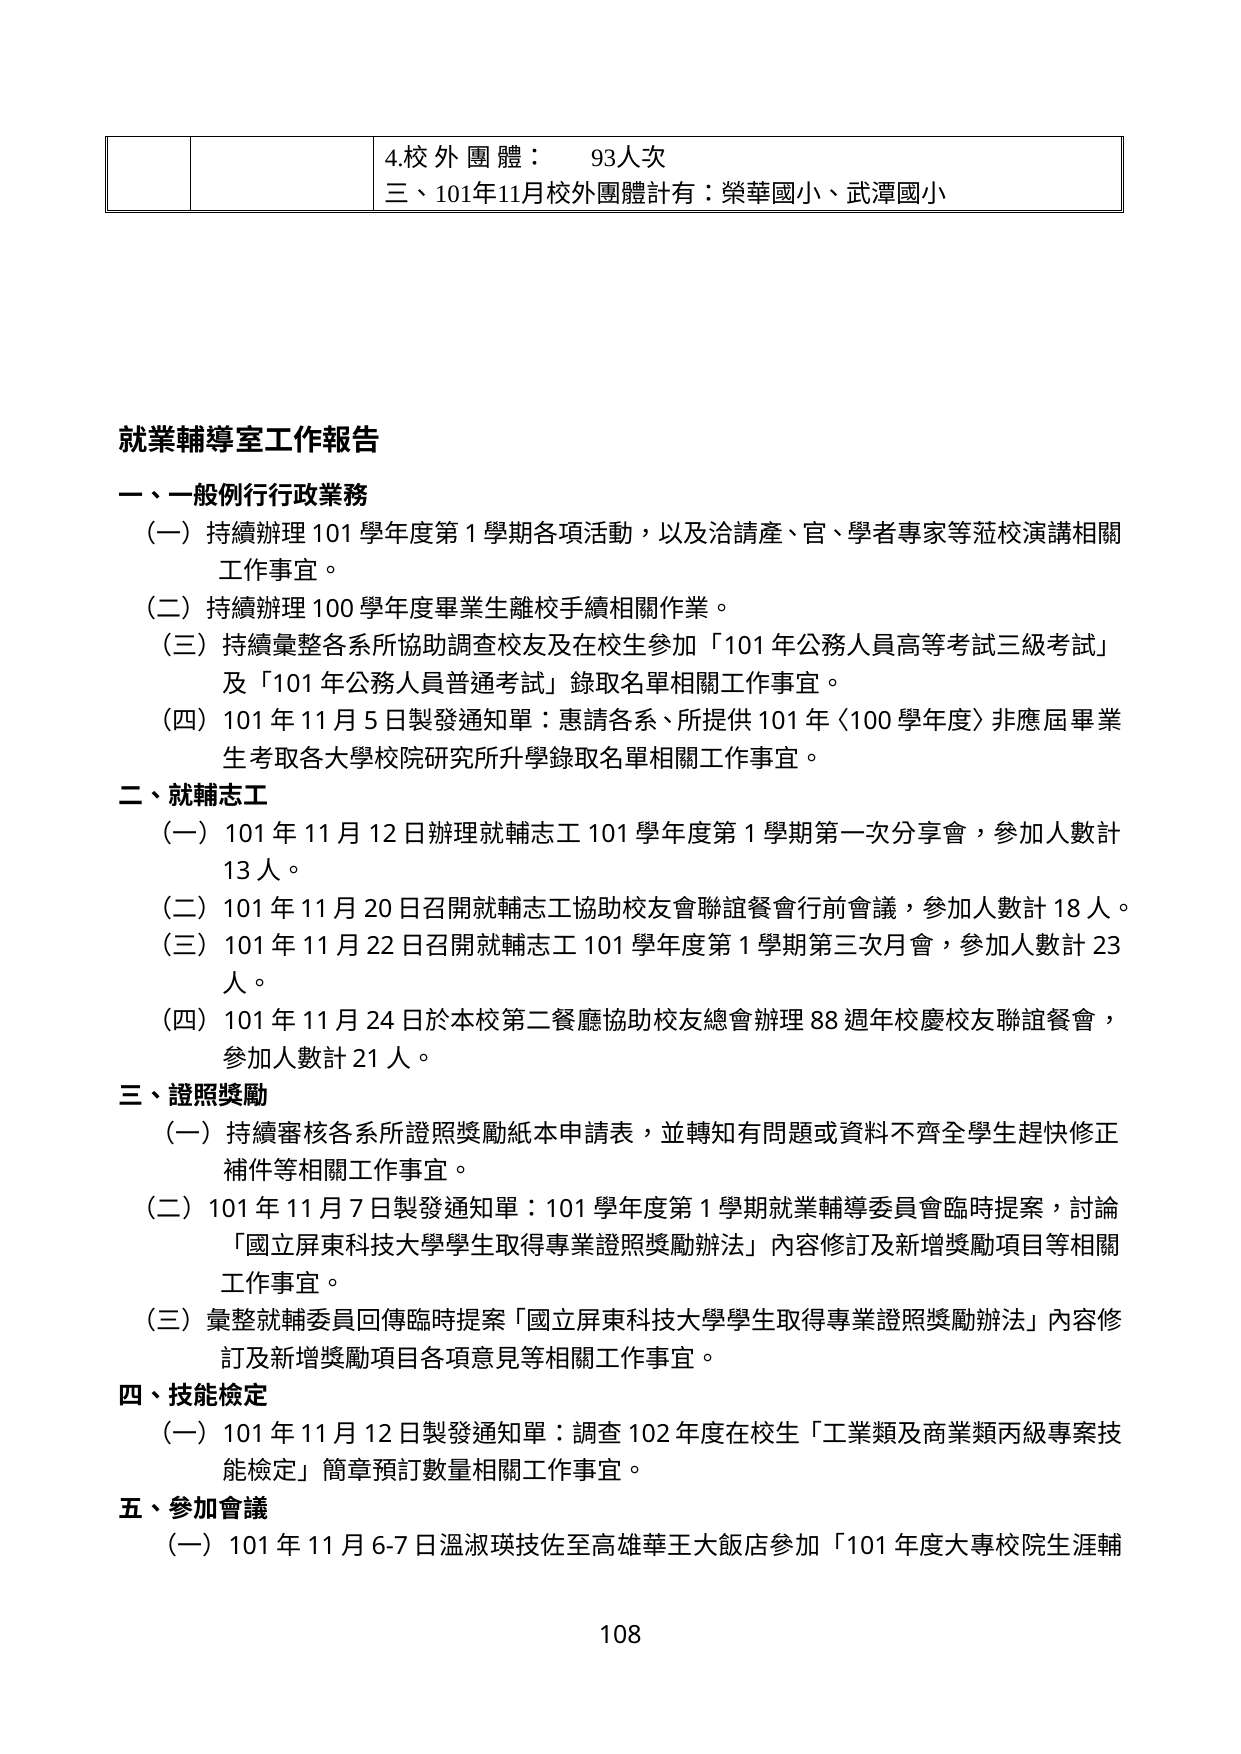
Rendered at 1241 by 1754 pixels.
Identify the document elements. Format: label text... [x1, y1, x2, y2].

text （四）101年11月5日製發通知單：惠請各系、所提供101年〈100學年度〉非應屆畢業生考取各大學校院研究所升學錄取名單相關工作事宜。 [147, 700, 1122, 775]
text （四）101年11月24日於本校第二餐廳協助校友總會辦理88週年校慶校友聯誼餐會，參加人數計21人。 [147, 1000, 1122, 1075]
text （一）持續審核各系所證照獎勵紙本申請表，並轉知有問題或資料不齊全學生趕快修正補件等相關工作事宜。 [150, 1113, 1122, 1188]
text 四、技能檢定 [118, 1375, 1122, 1413]
text 三、證照獎勵 [118, 1075, 1122, 1113]
text （三）持續彙整各系所協助調查校友及在校生參加「101年公務人員高等考試三級考試」及「101年公務人員普通考試」錄取名單相關工作事宜。 [147, 625, 1122, 700]
text 就業輔導室工作報告 [118, 400, 1122, 475]
table_cell [108, 137, 190, 209]
text （一）101年11月12日辦理就輔志工101學年度第1學期第一次分享會，參加人數計13人。 [147, 813, 1122, 888]
text （一）101年11月6-7日溫淑瑛技佐至高雄華王大飯店參加「101年度大專校院生涯輔 [152, 1525, 1122, 1563]
text （二）101年11月7日製發通知單：101學年度第1學期就業輔導委員會臨時提案，討論「國立屏東科技大學學生取得專業證照獎勵辦法」內容修訂及新增獎勵項目等相關工作事宜。 [118, 1188, 1122, 1300]
text （三）彙整就輔委員回傳臨時提案「國立屏東科技大學學生取得專業證照獎勵辦法」內容修訂及新增獎勵項目各項意見等相關工作事宜。 [118, 1300, 1122, 1375]
text 二、就輔志工 [118, 775, 1122, 813]
text （三）101年11月22日召開就輔志工101學年度第1學期第三次月會，參加人數計23人。 [147, 925, 1122, 1000]
table_cell 4.校 外 團 體： 93人次 三、101年11月校外團體計有：榮華國小、武潭國小 [374, 137, 1121, 209]
text （一）101年11月12日製發通知單：調查102年度在校生「工業類及商業類丙級專案技能檢定」簡章預訂數量相關工作事宜。 [147, 1413, 1122, 1488]
text 五、參加會議 [118, 1488, 1122, 1525]
text （二）持續辦理100學年度畢業生離校手續相關作業。 [118, 588, 1122, 625]
text （一）持續辦理101學年度第1學期各項活動，以及洽請產、官、學者專家等蒞校演講相關工作事宜。 [118, 513, 1122, 588]
text 一、一般例行行政業務 [118, 475, 1122, 513]
text （二）101年11月20日召開就輔志工協助校友會聯誼餐會行前會議，參加人數計18人。 [147, 888, 1122, 925]
table_cell [191, 137, 373, 209]
